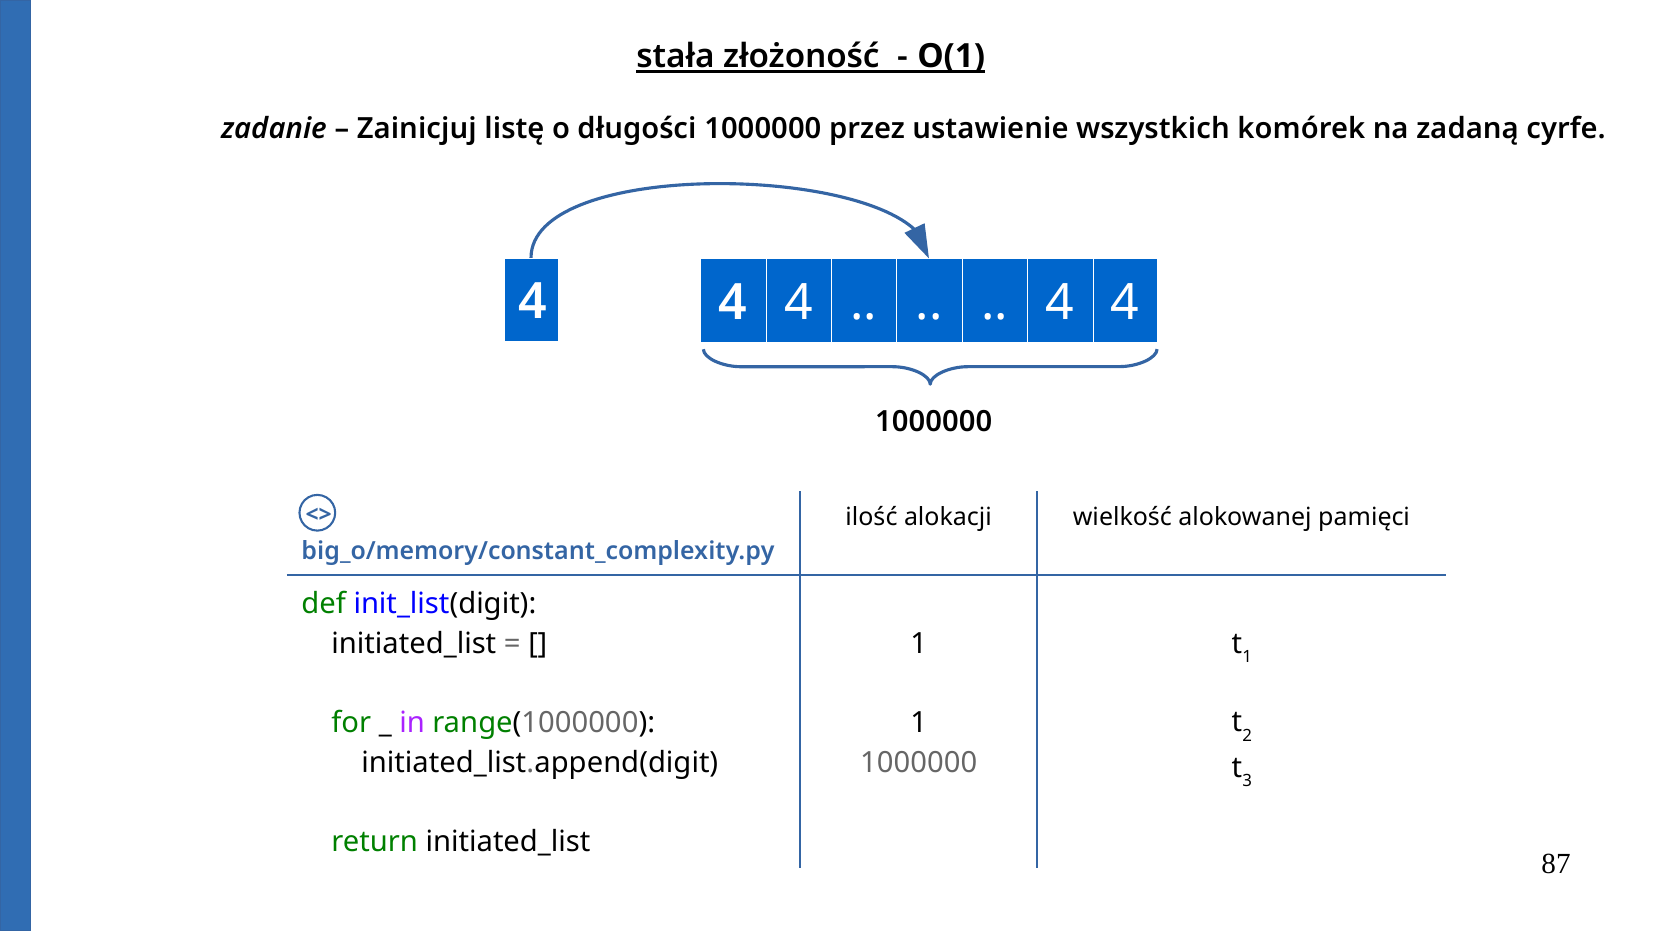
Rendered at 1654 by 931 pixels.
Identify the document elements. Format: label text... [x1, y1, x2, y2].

table_header 4 [1028, 259, 1093, 342]
table_header 4 [1094, 259, 1157, 342]
table_header 4 [505, 259, 558, 341]
text_box zadanie – Zainicjuj listę o długości 1000000 przez ustawienie wszystkich komórek na zadaną cyrfe. [206, 99, 1463, 153]
text_box [0, 0, 31, 931]
table_header wielkość alokowanej pamięci [1038, 491, 1446, 574]
table_cell def init_list(digit): initiated_list = [] for _ in range(1000000): initiated_list.append(digit) return initiated_list [287, 576, 799, 868]
table_header ilość alokacji [801, 491, 1036, 574]
text_box <> [290, 490, 347, 536]
table_header .. [832, 259, 896, 342]
table_header .. [963, 259, 1027, 342]
table_cell t1 t2 t3 [1038, 576, 1446, 868]
table_header .. [897, 259, 962, 342]
table_header 4 [701, 259, 766, 342]
table_header 4 [767, 259, 831, 342]
text_box 1000000 [860, 392, 1113, 445]
table_header big_o/memory/constant_complexity.py [287, 491, 799, 574]
text_box stała złożoność - O(1) [621, 24, 1032, 83]
table_cell 1 1 1000000 [801, 576, 1036, 868]
